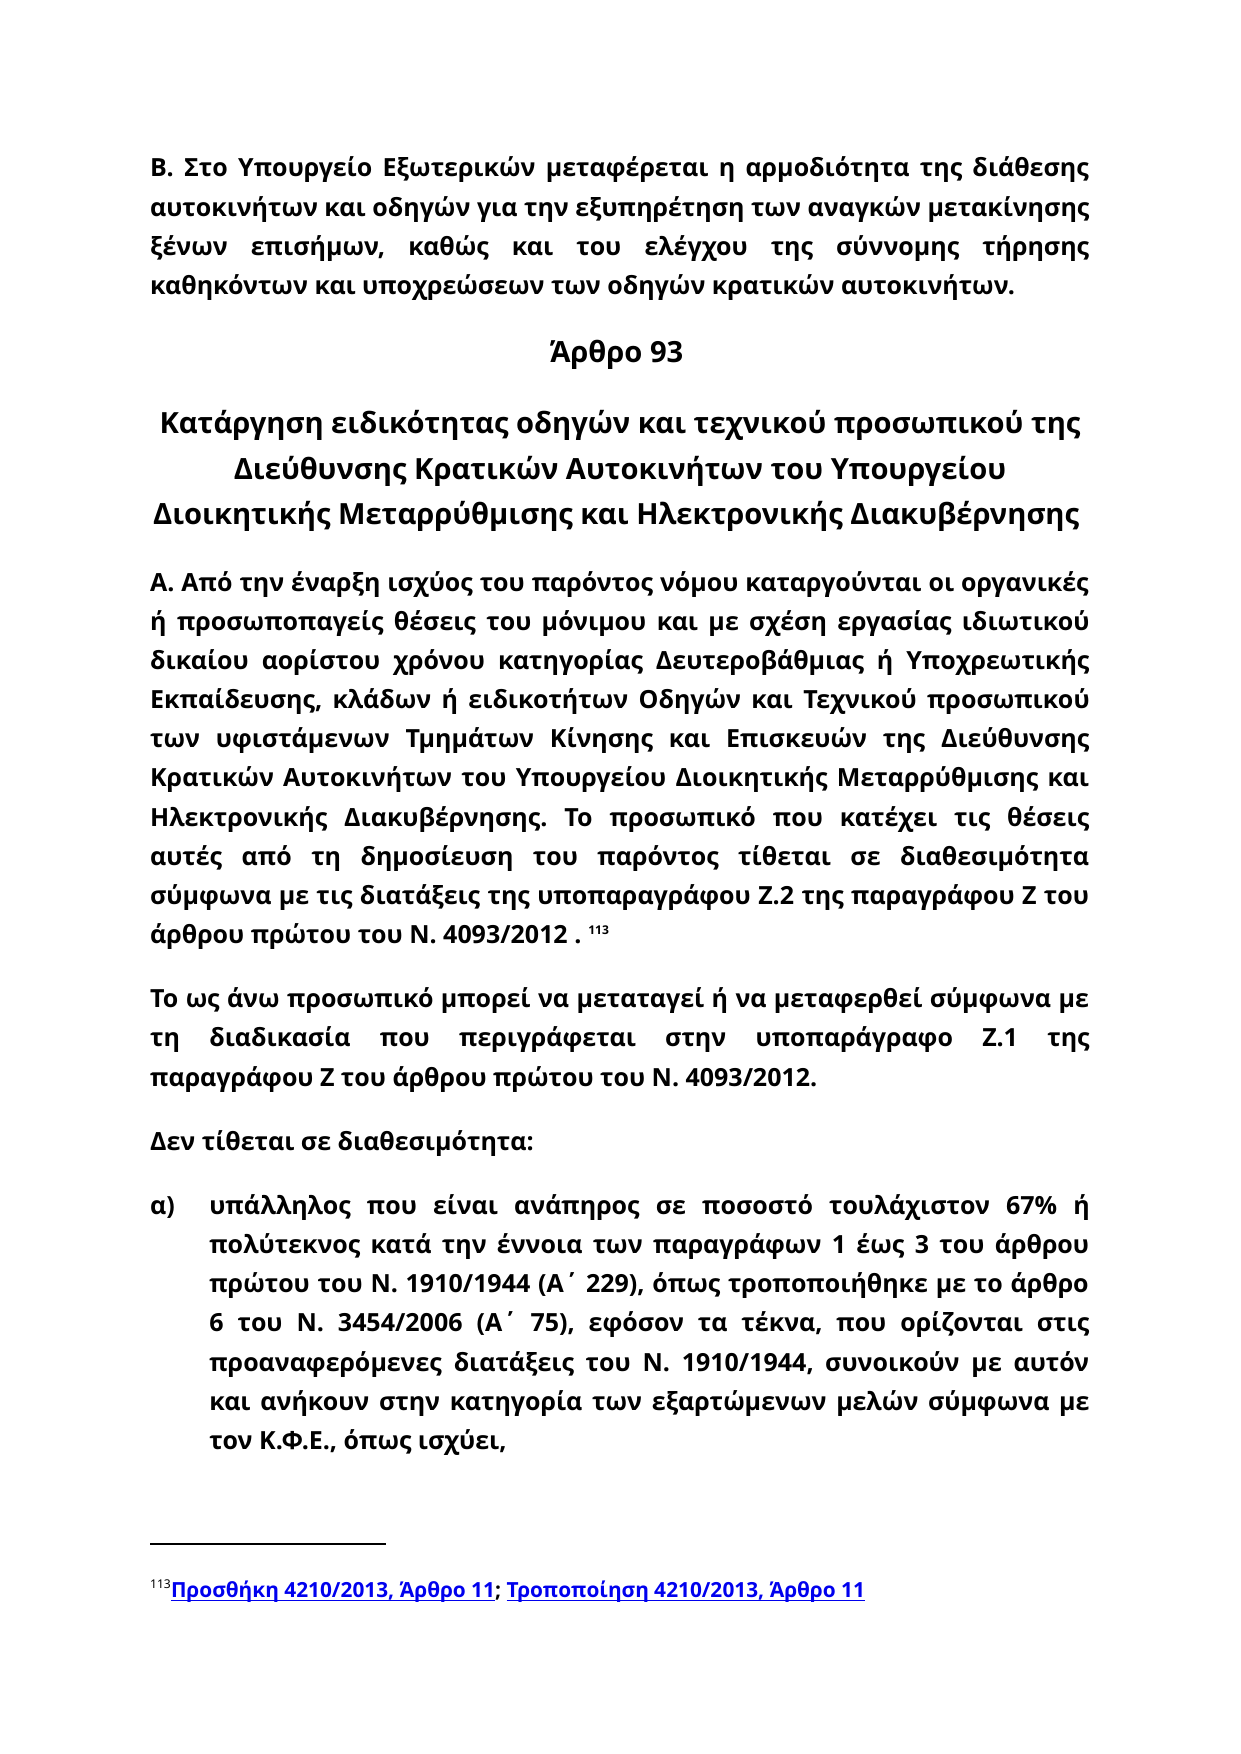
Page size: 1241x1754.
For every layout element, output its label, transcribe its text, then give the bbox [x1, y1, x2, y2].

subtitle Κατάργηση ειδικότητας οδηγών και τεχνικού προσωπικού της Διεύθυνσης Κρατικών Αυτοκινήτων του Υπουργείου Διοικητικής Μεταρρύθμισης και Ηλεκτρονικής Διακυβέρνησης [150, 402, 1090, 533]
subtitle Άρθρο 93 [150, 332, 1090, 371]
text Δεν τίθεται σε διαθεσιμότητα: [150, 1123, 1090, 1157]
text Προσθήκη 4210/2013, Άρθρο 11; Τροποποίηση 4210/2013, Άρθρο 11 [150, 1576, 1090, 1604]
list α) υπάλληλος που είναι ανάπηρος σε ποσοστό τουλάχιστον 67% ή πολύτεκνος κατά την έννοια των παραγράφων 1 έως 3 του άρθρου πρώτου του Ν. 1910/1944 (Α΄ 229), όπως τροποποιήθηκε με το άρθρο 6 του Ν. 3454/2006 (Α΄ 75), εφόσον τα τέκνα, που ορίζονται στις προαναφερόμενες διατάξεις του Ν. 1910/1944, συνοικούν με αυτόν και ανήκουν στην κατηγορία των εξαρτώμενων μελών σύμφωνα με τον Κ.Φ.Ε., όπως ισχύει, [150, 1187, 1090, 1457]
text Α. Από την έναρξη ισχύος του παρόντος νόμου καταργούνται οι οργανικές ή προσωποπαγείς θέσεις του μόνιμου και με σχέση εργασίας ιδιωτικού δικαίου αορίστου χρόνου κατηγορίας Δευτεροβάθμιας ή Υποχρεωτικής Εκπαίδευσης, κλάδων ή ειδικοτήτων Οδηγών και Τεχνικού προσωπικού των υφιστάμενων Τμημάτων Κίνησης και Επισκευών της Διεύθυνσης Κρατικών Αυτοκινήτων του Υπουργείου Διοικητικής Μεταρρύθμισης και Ηλεκτρονικής Διακυβέρνησης. Το προσωπικό που κατέχει τις θέσεις αυτές από τη δημοσίευση του παρόντος τίθεται σε διαθεσιμότητα σύμφωνα με τις διατάξεις της υποπαραγράφου Ζ.2 της παραγράφου Ζ του άρθρου πρώτου του Ν. 4093/2012 . [150, 564, 1090, 951]
text Β. Στο Υπουργείο Εξωτερικών μεταφέρεται η αρμοδιότητα της διάθεσης αυτοκινήτων και οδηγών για την εξυπηρέτηση των αναγκών μετακίνησης ξένων επισήμων, καθώς και του ελέγχου της σύννομης τήρησης καθηκόντων και υποχρεώσεων των οδηγών κρατικών αυτοκινήτων. [150, 150, 1090, 302]
text Το ως άνω προσωπικό μπορεί να μεταταγεί ή να μεταφερθεί σύμφωνα με τη διαδικασία που περιγράφεται στην υποπαράγραφο Ζ.1 της παραγράφου Ζ του άρθρου πρώτου του Ν. 4093/2012. [150, 981, 1090, 1093]
